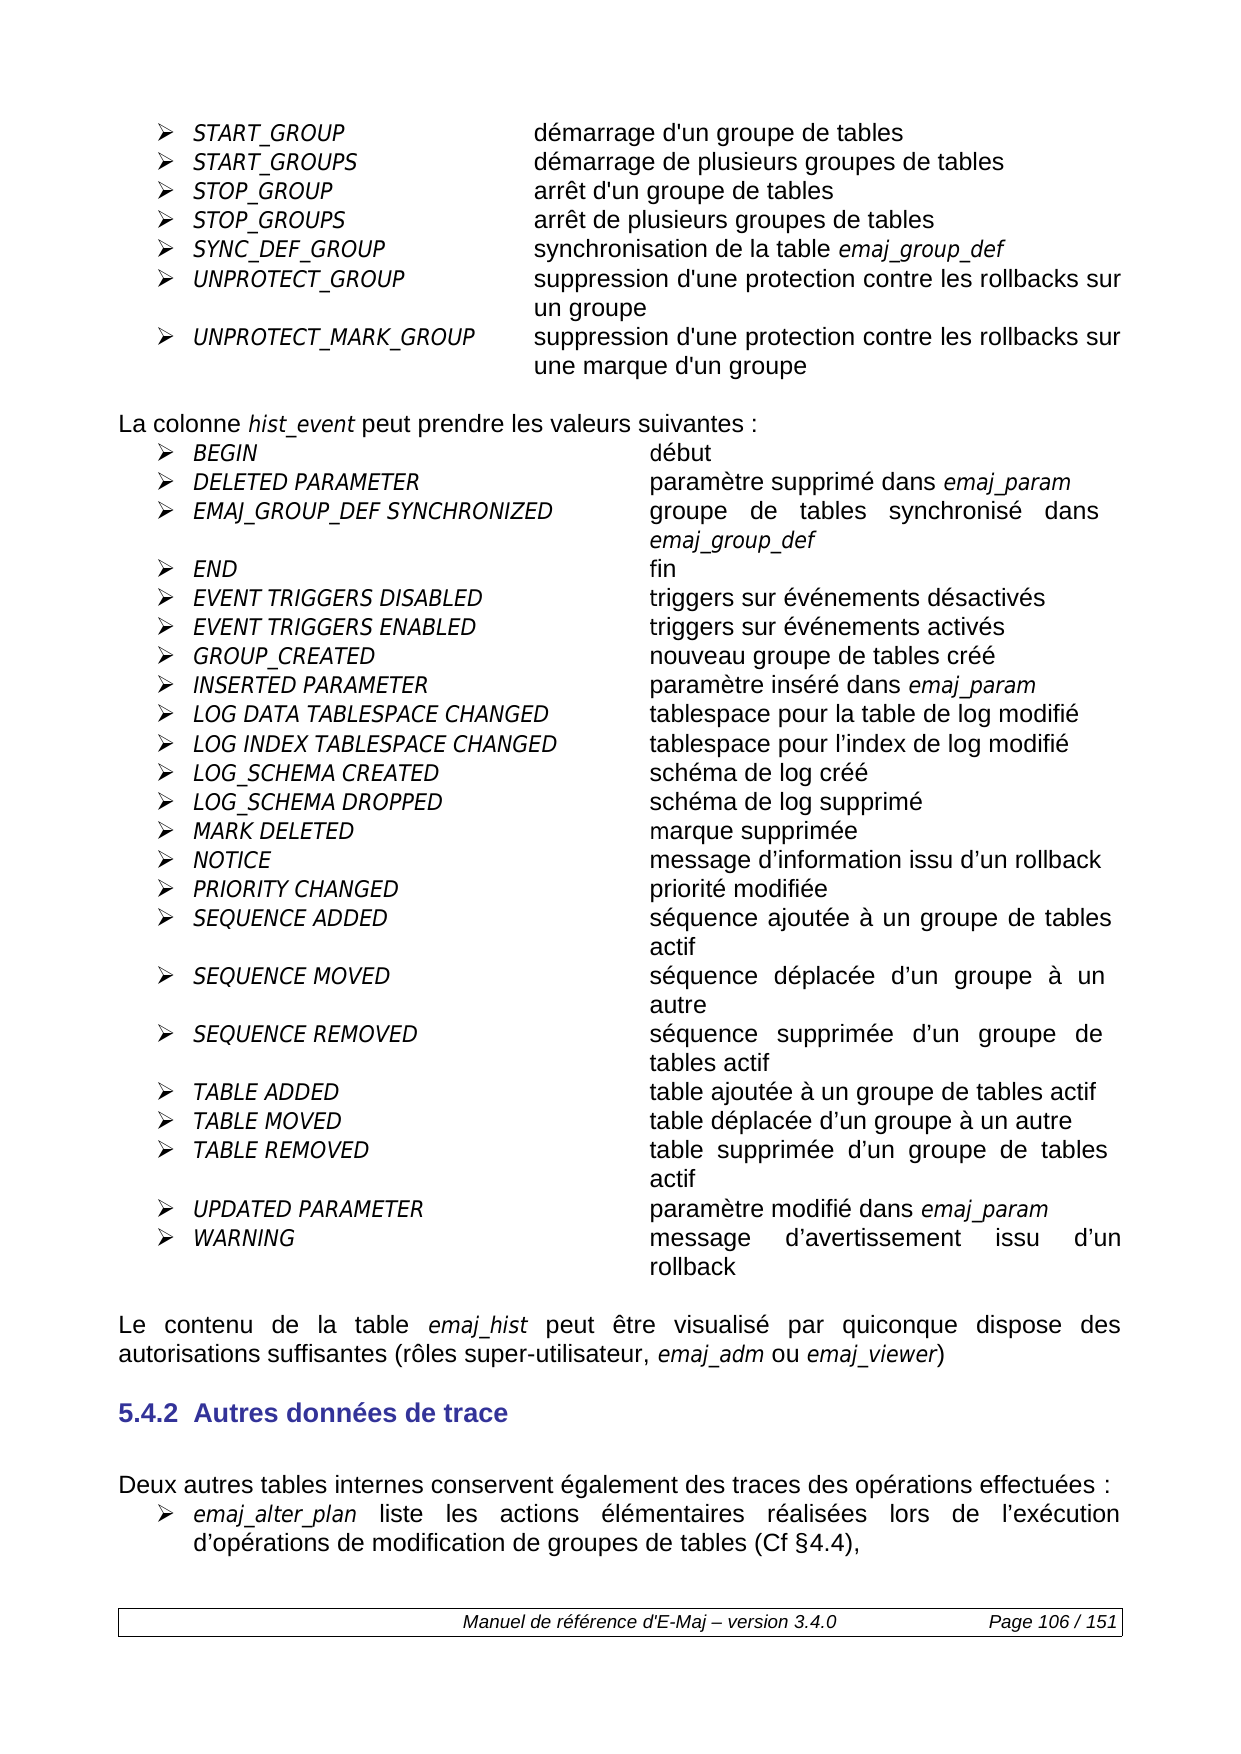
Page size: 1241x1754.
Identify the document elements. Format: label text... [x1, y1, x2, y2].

list END fin [156, 554, 1122, 583]
list GROUP_CREATED nouveau groupe de tables créé [156, 641, 1122, 670]
list TABLE ADDED table ajoutée à un groupe de tables actif [156, 1077, 1122, 1106]
list DELETED PARAMETER paramètre supprimé dans emaj_param [156, 467, 1122, 496]
text Le contenu de la table emaj_hist peut être visualisé par quiconque dispose des autorisations suffisantes (rôles super-utilisateur, emaj_adm ou emaj_viewer) [118, 1310, 1122, 1368]
list MARK DELETED marque supprimée [156, 816, 1122, 845]
list UPDATED PARAMETER paramètre modifié dans emaj_param [156, 1193, 1122, 1222]
list START_GROUP démarrage d'un groupe de tables [156, 118, 1122, 147]
list SEQUENCE MOVED séquence déplacée d’un groupe à un autre [156, 961, 1122, 1019]
list TABLE REMOVED table supprimée d’un groupe de tables actif [156, 1135, 1122, 1193]
list INSERTED PARAMETER paramètre inséré dans emaj_param [156, 670, 1122, 699]
list UNPROTECT_MARK_GROUP suppression d'une protection contre les rollbacks sur une marque d'un groupe [156, 322, 1122, 380]
list LOG INDEX TABLESPACE CHANGED tablespace pour l’index de log modifié [156, 728, 1122, 757]
subtitle Autres données de trace [118, 1397, 1122, 1428]
text Deux autres tables internes conservent également des traces des opérations effectuées : [118, 1469, 1122, 1498]
list STOP_GROUP arrêt d'un groupe de tables [156, 176, 1122, 205]
list STOP_GROUPS arrêt de plusieurs groupes de tables [156, 205, 1122, 234]
list BEGIN début [156, 438, 1122, 467]
list emaj_alter_plan liste les actions élémentaires réalisées lors de l’exécution d’opérations de modification de groupes de tables (Cf §4.4), [156, 1498, 1122, 1557]
list LOG DATA TABLESPACE CHANGED tablespace pour la table de log modifié [156, 699, 1122, 728]
list SEQUENCE ADDED séquence ajoutée à un groupe de tables actif [156, 903, 1122, 961]
list SEQUENCE REMOVED séquence supprimée d’un groupe de tables actif [156, 1019, 1122, 1077]
list WARNING message d’avertissement issu d’un rollback [156, 1222, 1122, 1281]
list EVENT TRIGGERS ENABLED triggers sur événements activés [156, 612, 1122, 641]
list EMAJ_GROUP_DEF SYNCHRONIZED groupe de tables synchronisé dans emaj_group_def [156, 496, 1122, 554]
list TABLE MOVED table déplacée d’un groupe à un autre [156, 1106, 1122, 1135]
list NOTICE message d’information issu d’un rollback [156, 845, 1122, 874]
list LOG_SCHEMA DROPPED schéma de log supprimé [156, 787, 1122, 816]
list SYNC_DEF_GROUP synchronisation de la table emaj_group_def [156, 234, 1122, 263]
list START_GROUPS démarrage de plusieurs groupes de tables [156, 147, 1122, 176]
list LOG_SCHEMA CREATED schéma de log créé [156, 757, 1122, 787]
list EVENT TRIGGERS DISABLED triggers sur événements désactivés [156, 583, 1122, 612]
list UNPROTECT_GROUP suppression d'une protection contre les rollbacks sur un groupe [156, 263, 1122, 322]
list PRIORITY CHANGED priorité modifiée [156, 874, 1122, 903]
text La colonne hist_event peut prendre les valeurs suivantes : [118, 409, 1122, 438]
